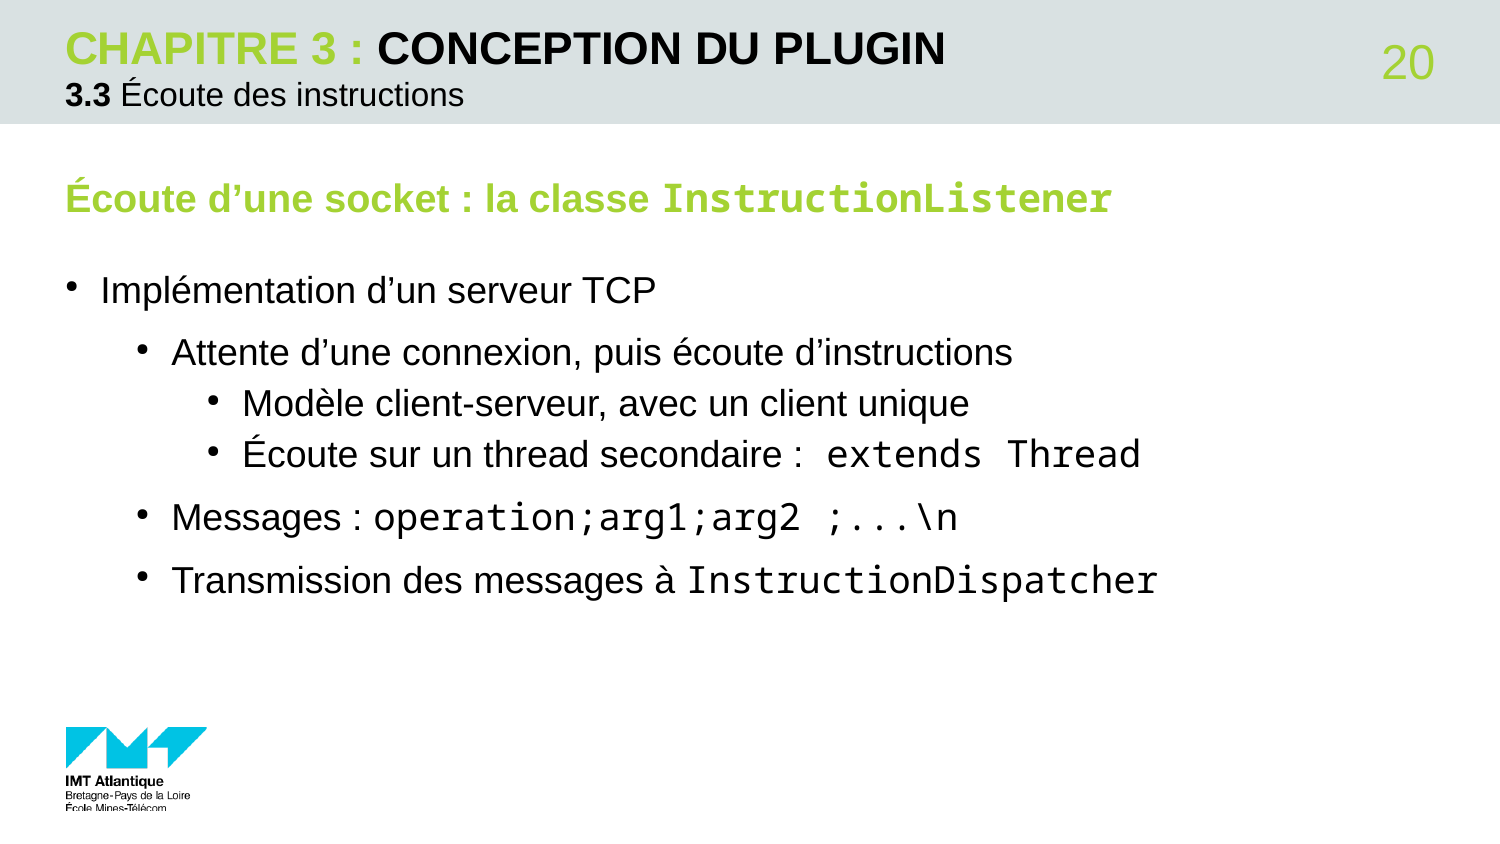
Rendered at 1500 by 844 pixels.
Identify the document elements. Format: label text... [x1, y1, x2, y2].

list 3.3 Écoute des instructions [64, 72, 1252, 118]
slide_number [1251, 35, 1437, 85]
list Écoute d’une socket : la classe InstructionListener Implémentation d’un serveur TCP Attente d’une connexion, puis écoute d’instructions Modèle client-serveur, avec un client unique Écoute sur un thread secondaire : extends Thread Messages : operation;arg1;arg2 ;...\n Transmission des messages à InstructionDispatcher [64, 173, 1437, 715]
title CHAPITRE 3 : Conception du plugin [64, 0, 1252, 72]
